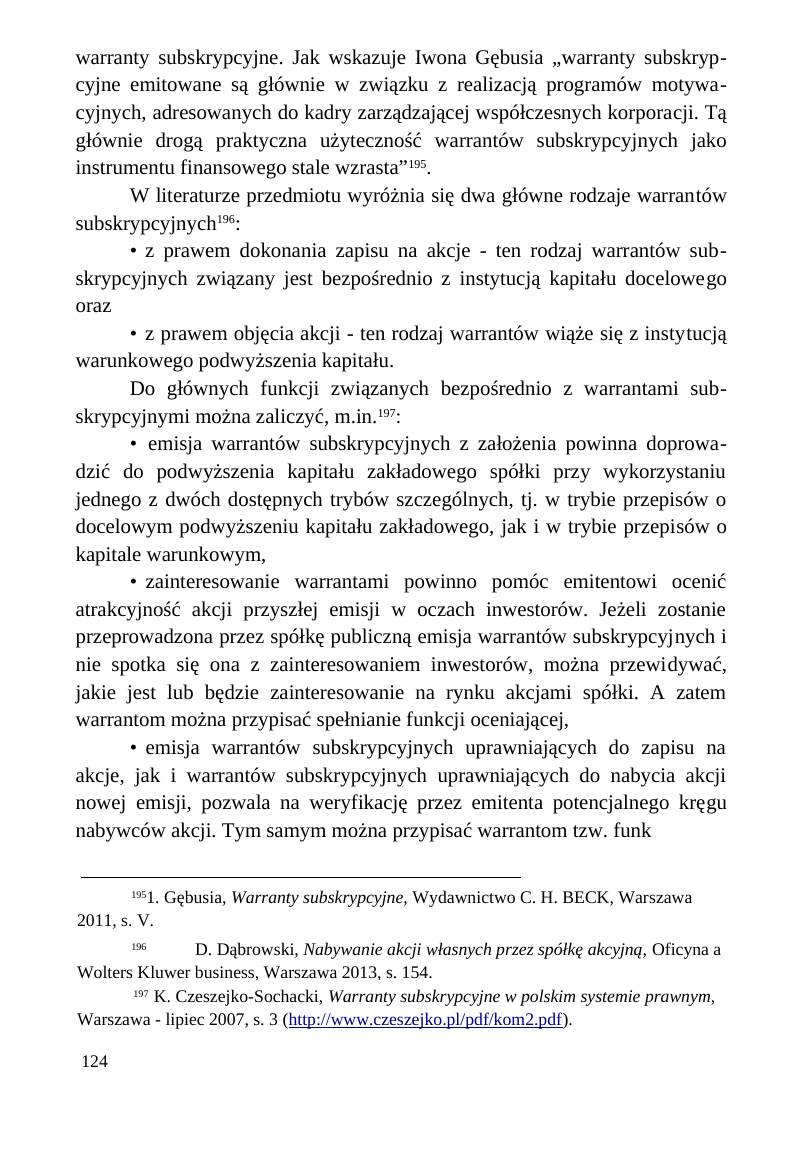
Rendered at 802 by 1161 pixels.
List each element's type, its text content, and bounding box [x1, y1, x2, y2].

text 124 [81, 1051, 115, 1072]
list z prawem dokonania zapisu na akcje - ten rodzaj warrantów sub­skrypcyjnych związany jest bezpośrednio z instytucją kapitału docelowe­go oraz [75, 238, 727, 317]
text W literaturze przedmiotu wyróżnia się dwa główne rodzaje warran­tów subskrypcyjnych196: [75, 183, 727, 234]
list z prawem objęcia akcji - ten rodzaj warrantów wiąże się z insty­tucją warunkowego podwyższenia kapitału. [75, 321, 727, 372]
text 1951. Gębusia, Warranty subskrypcyjne, Wydawnictwo C. H. BECK, War­szawa 2011, s. V. [77, 887, 727, 930]
text 197 K. Czeszejko-Sochacki, Warranty subskrypcyjne w polskim systemie prawnym, Warszawa - lipiec 2007, s. 3 (http://www.czeszejko.pl/pdf/kom2.pdf). [77, 986, 727, 1029]
text Do głównych funkcji związanych bezpośrednio z warrantami sub­skrypcyjnymi można zaliczyć, m.in.197: [75, 376, 727, 428]
list emisja warrantów subskrypcyjnych uprawniających do zapisu na akcje, jak i warrantów subskrypcyjnych uprawniających do nabycia akcji nowej emisji, pozwala na weryfikację przez emitenta potencjalnego krę­gu nabywców akcji. Tym samym można przypisać warrantom tzw. funk­ [75, 735, 727, 842]
text 196 D. Dąbrowski, Nabywanie akcji własnych przez spółkę akcyjną, Oficyna a Wolters Kluwer business, Warszawa 2013, s. 154. [77, 938, 727, 980]
text warranty subskrypcyjne. Jak wskazuje Iwona Gębusia „warranty subskryp­cyjne emitowane są głównie w związku z realizacją programów motywa­cyjnych, adresowanych do kadry zarządzającej współczesnych korpora­cji. Tą głównie drogą praktyczna użyteczność warrantów subskrypcyj­nych jako instrumentu finansowego stale wzrasta”195. [75, 45, 727, 179]
list zainteresowanie warrantami powinno pomóc emitentowi ocenić atrakcyjność akcji przyszłej emisji w oczach inwestorów. Jeżeli zostanie przeprowadzona przez spółkę publiczną emisja warrantów subskrypcyj­nych i nie spotka się ona z zainteresowaniem inwestorów, można przewi­dywać, jakie jest lub będzie zainteresowanie na rynku akcjami spółki. A zatem warrantom można przypisać spełnianie funkcji oceniającej, [75, 569, 727, 731]
list emisja warrantów subskrypcyjnych z założenia powinna doprowa­dzić do podwyższenia kapitału zakładowego spółki przy wykorzystaniu jednego z dwóch dostępnych trybów szczególnych, tj. w trybie przepisów o docelowym podwyższeniu kapitału zakładowego, jak i w trybie przepi­sów o kapitale warunkowym, [75, 431, 727, 566]
